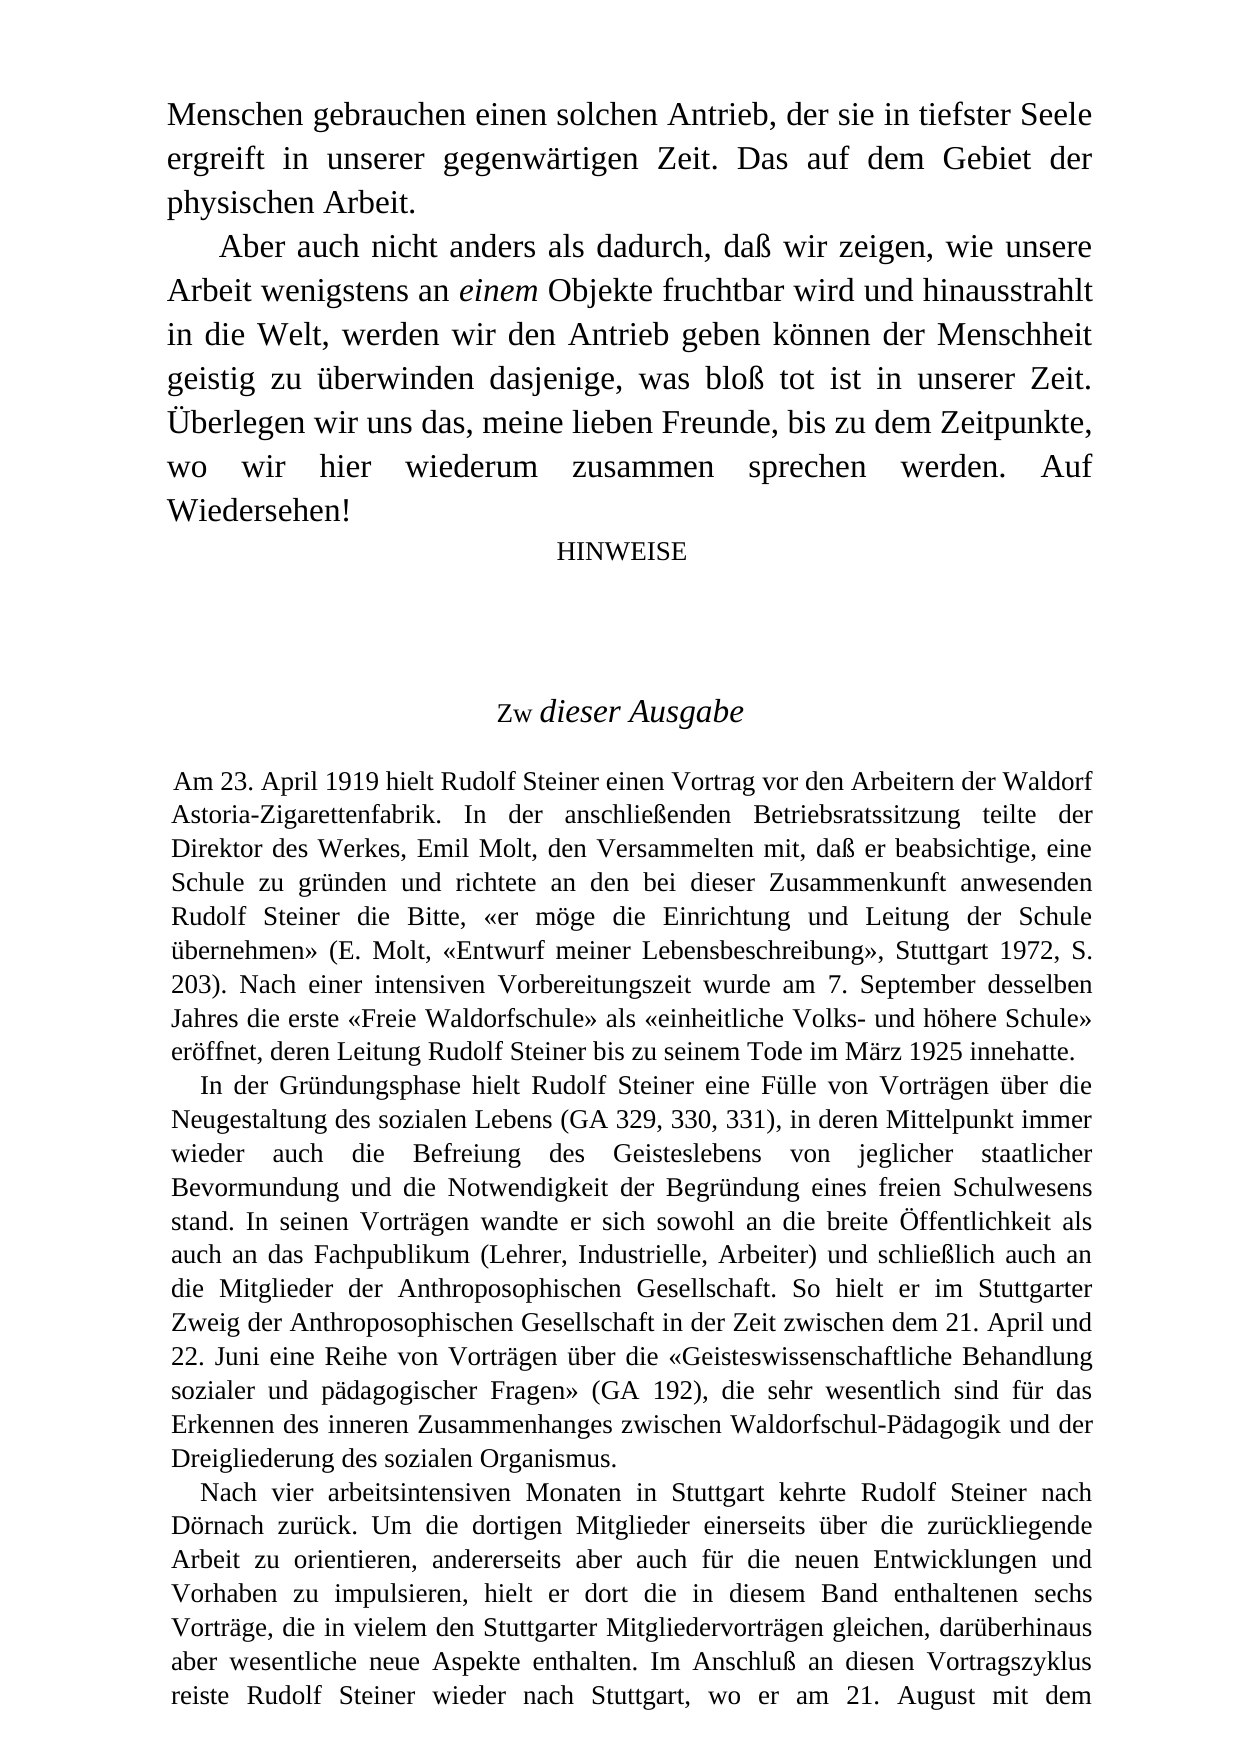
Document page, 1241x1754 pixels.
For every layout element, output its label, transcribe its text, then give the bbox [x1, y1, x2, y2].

text Zw dieser Ausgabe [150, 691, 1093, 729]
text Menschen gebrauchen einen solchen Antrieb, der sie in tiefster Seele ergreift in unserer gegenwärtigen Zeit. Das auf dem Gebiet der physischen Arbeit. [167, 94, 1093, 221]
text HINWEISE [150, 535, 1093, 566]
text In der Gründungsphase hielt Rudolf Steiner eine Fülle von Vorträgen über die Neugestaltung des sozialen Lebens (GA 329, 330, 331), in deren Mittelpunkt immer wieder auch die Befreiung des Geisteslebens von jeglicher staatlicher Bevormundung und die Notwendigkeit der Begründung eines freien Schulwesens stand. In seinen Vorträgen wandte er sich sowohl an die breite Öffentlichkeit als auch an das Fachpublikum (Lehrer, Industrielle, Arbeiter) und schließlich auch an die Mitglieder der Anthroposophischen Gesellschaft. So hielt er im Stuttgarter Zweig der Anthroposophischen Gesellschaft in der Zeit zwischen dem 21. April und 22. Juni eine Reihe von Vorträgen über die «Geisteswissenschaftliche Behandlung sozialer und pädagogischer Fragen» (GA 192), die sehr wesentlich sind für das Erkennen des inneren Zusammenhanges zwischen Waldorfschul-Pädagogik und der Dreigliederung des sozialen Organismus. [171, 1069, 1093, 1473]
text Nach vier arbeitsintensiven Monaten in Stuttgart kehrte Rudolf Steiner nach Dörnach zurück. Um die dortigen Mitglieder einerseits über die zurückliegende Arbeit zu orientieren, andererseits aber auch für die neuen Entwicklungen und Vorhaben zu impulsieren, hielt er dort die in diesem Band enthaltenen sechs Vorträge, die in vielem den Stuttgarter Mitgliedervorträgen gleichen, darüberhinaus aber wesentliche neue Aspekte enthalten. Im Anschluß an diesen Vortragszyklus reiste Rudolf Steiner wieder nach Stuttgart, wo er am 21. August mit dem [171, 1476, 1093, 1710]
text Am 23. April 1919 hielt Rudolf Steiner einen Vortrag vor den Arbeitern der Waldorf Astoria-Zigarettenfabrik. In der anschließenden Betriebsratssitzung teilte der Direktor des Werkes, Emil Molt, den Versammelten mit, daß er beabsichtige, eine Schule zu gründen und richtete an den bei dieser Zusammenkunft anwesenden Rudolf Steiner die Bitte, «er möge die Einrichtung und Leitung der Schule übernehmen» (E. Molt, «Entwurf meiner Lebensbeschreibung», Stuttgart 1972, S. 203). Nach einer intensiven Vorbereitungszeit wurde am 7. September desselben Jahres die erste «Freie Waldorfschule» als «einheitliche Volks- und höhere Schule» eröffnet, deren Leitung Rudolf Steiner bis zu seinem Tode im März 1925 innehatte. [171, 765, 1093, 1067]
text Aber auch nicht anders als dadurch, daß wir zeigen, wie unsere Arbeit wenigstens an einem Objekte fruchtbar wird und hinausstrahlt in die Welt, werden wir den Antrieb geben können der Menschheit geistig zu überwinden dasjenige, was bloß tot ist in unserer Zeit. Überlegen wir uns das, meine lieben Freunde, bis zu dem Zeitpunkte, wo wir hier wiederum zusammen sprechen werden. Auf Wiedersehen! [167, 226, 1093, 529]
